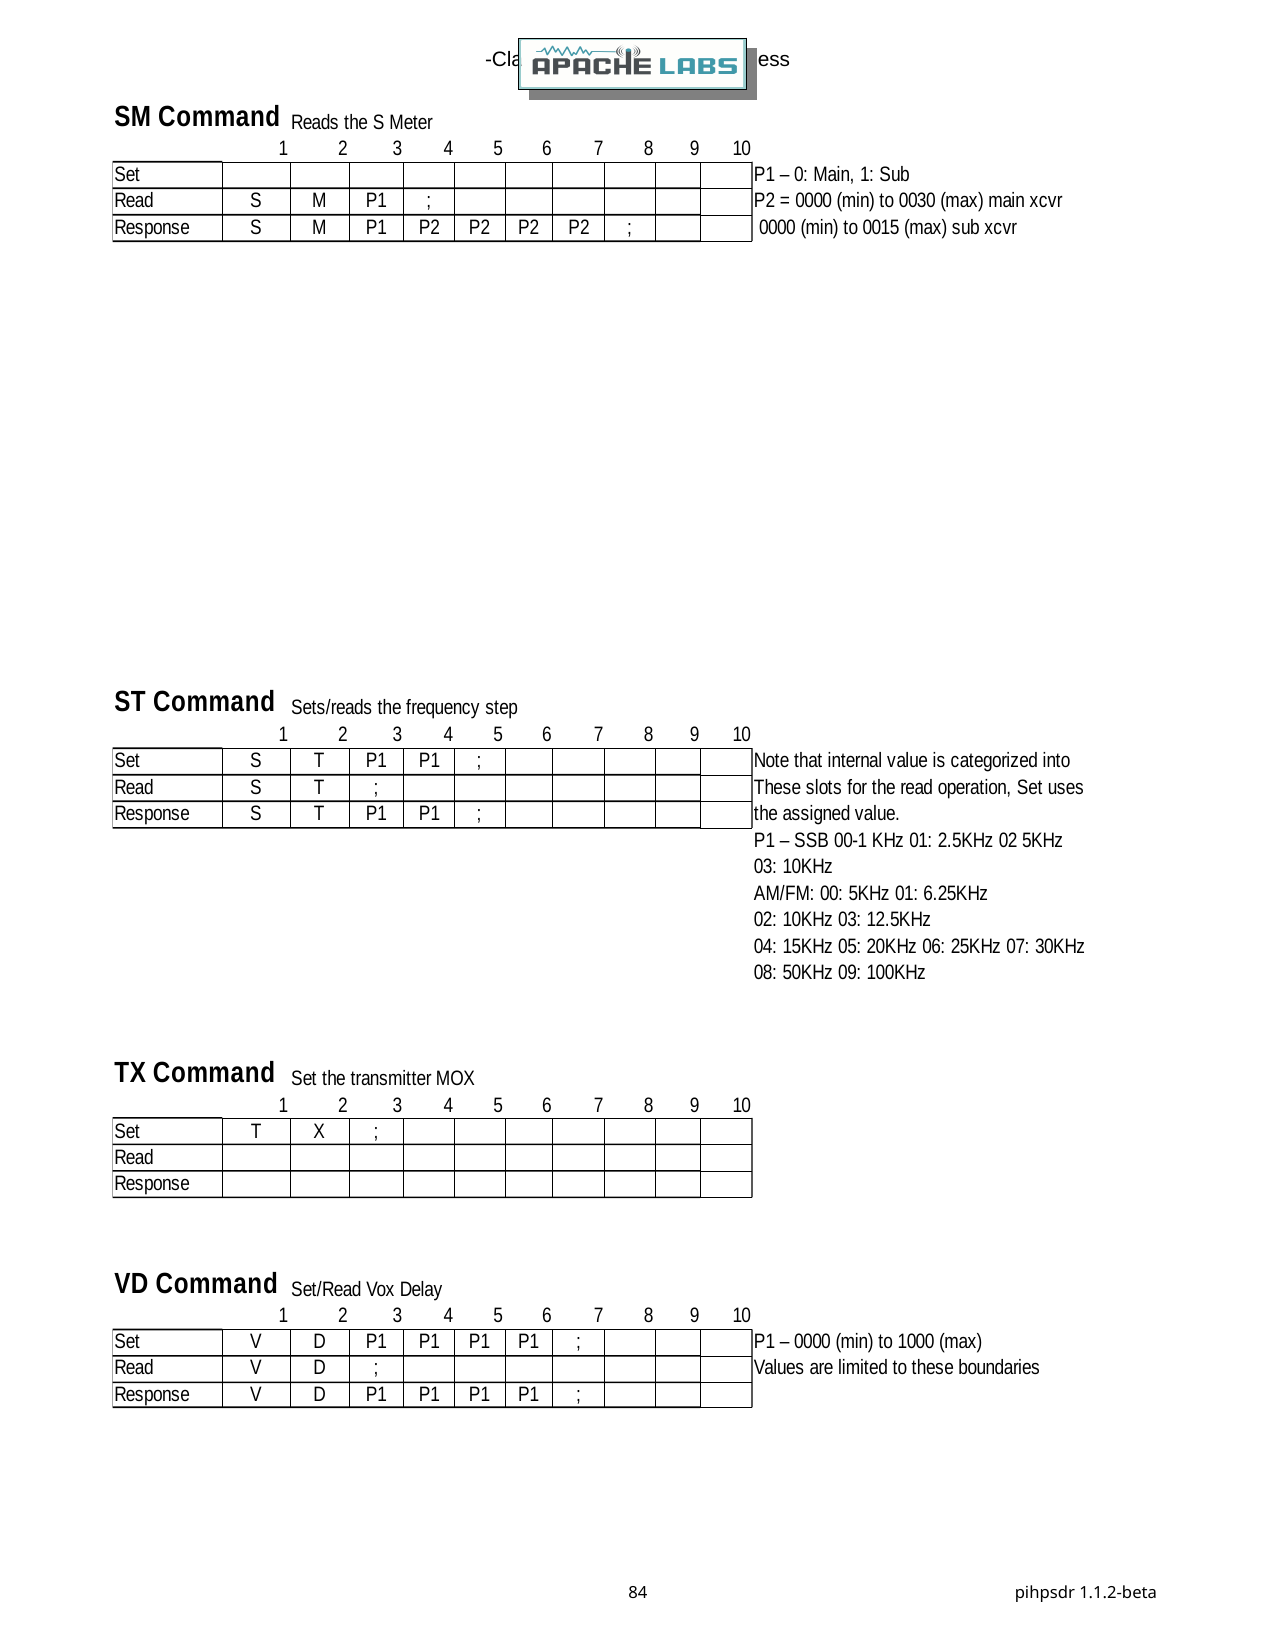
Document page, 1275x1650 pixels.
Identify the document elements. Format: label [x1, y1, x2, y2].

picture [521, 40, 744, 87]
